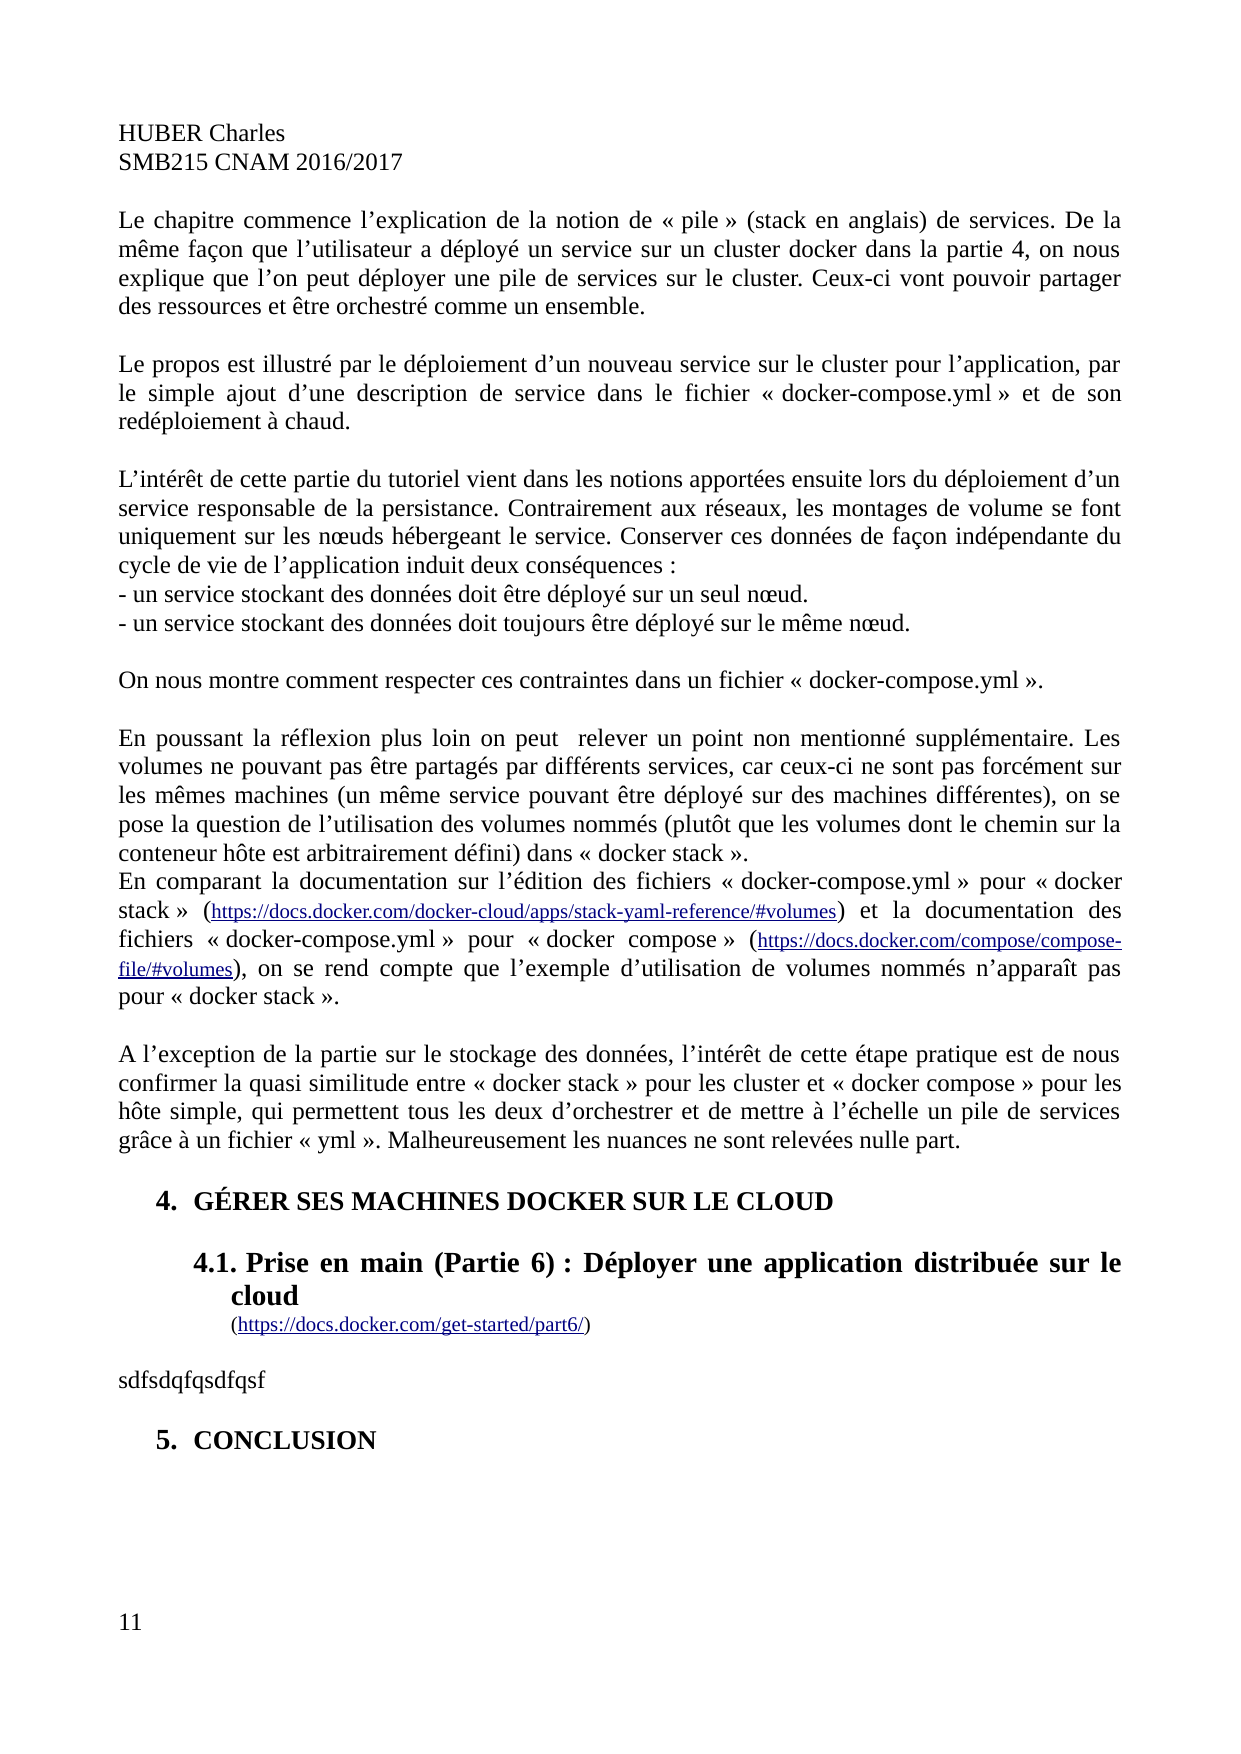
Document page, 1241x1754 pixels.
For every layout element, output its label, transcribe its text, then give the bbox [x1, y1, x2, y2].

list (https://docs.docker.com/get-started/part6/) [193, 1312, 1122, 1336]
text En comparant la documentation sur l’édition des fichiers « docker-compose.yml » pour « docker stack » (https://docs.docker.com/docker-cloud/apps/stack-yaml-reference/#volumes) et la documentation des fichiers « docker-compose.yml » pour « docker compose » (https://docs.docker.com/compose/compose-file/#volumes), on se rend compte que l’exemple d’utilisation de volumes nommés n’apparaît pas pour « docker stack ». [118, 866, 1122, 1010]
text A l’exception de la partie sur le stockage des données, l’intérêt de cette étape pratique est de nous confirmer la quasi similitude entre « docker stack » pour les cluster et « docker compose » pour les hôte simple, qui permettent tous les deux d’orchestrer et de mettre à l’échelle un pile de services grâce à un fichier « yml ». Malheureusement les nuances ne sont relevées nulle part. [118, 1039, 1122, 1154]
text On nous montre comment respecter ces contraintes dans un fichier « docker-compose.yml ». [118, 665, 1122, 694]
text sdfsdqfqsdfqsf [118, 1365, 1122, 1393]
text Le propos est illustré par le déploiement d’un nouveau service sur le cluster pour l’application, par le simple ajout d’une description de service dans le fichier « docker-compose.yml » et de son redéploiement à chaud. [118, 349, 1122, 435]
list Prise en main (Partie 6) : Déployer une application distribuée sur le cloud [193, 1245, 1122, 1312]
text - un service stockant des données doit être déployé sur un seul nœud. [118, 579, 1122, 608]
list CONCLUSION [156, 1422, 1122, 1456]
text - un service stockant des données doit toujours être déployé sur le même nœud. [118, 608, 1122, 636]
text L’intérêt de cette partie du tutoriel vient dans les notions apportées ensuite lors du déploiement d’un service responsable de la persistance. Contrairement aux réseaux, les montages de volume se font uniquement sur les nœuds hébergeant le service. Conserver ces données de façon indépendante du cycle de vie de l’application induit deux conséquences : [118, 464, 1122, 579]
text En poussant la réflexion plus loin on peut relever un point non mentionné supplémentaire. Les volumes ne pouvant pas être partagés par différents services, car ceux-ci ne sont pas forcément sur les mêmes machines (un même service pouvant être déployé sur des machines différentes), on se pose la question de l’utilisation des volumes nommés (plutôt que les volumes dont le chemin sur la conteneur hôte est arbitrairement défini) dans « docker stack ». [118, 723, 1122, 866]
list GÉRER SES MACHINES DOCKER SUR LE CLOUD [156, 1183, 1122, 1216]
text Le chapitre commence l’explication de la notion de « pile » (stack en anglais) de services. De la même façon que l’utilisateur a déployé un service sur un cluster docker dans la partie 4, on nous explique que l’on peut déployer une pile de services sur le cluster. Ceux-ci vont pouvoir partager des ressources et être orchestré comme un ensemble. [118, 205, 1122, 320]
